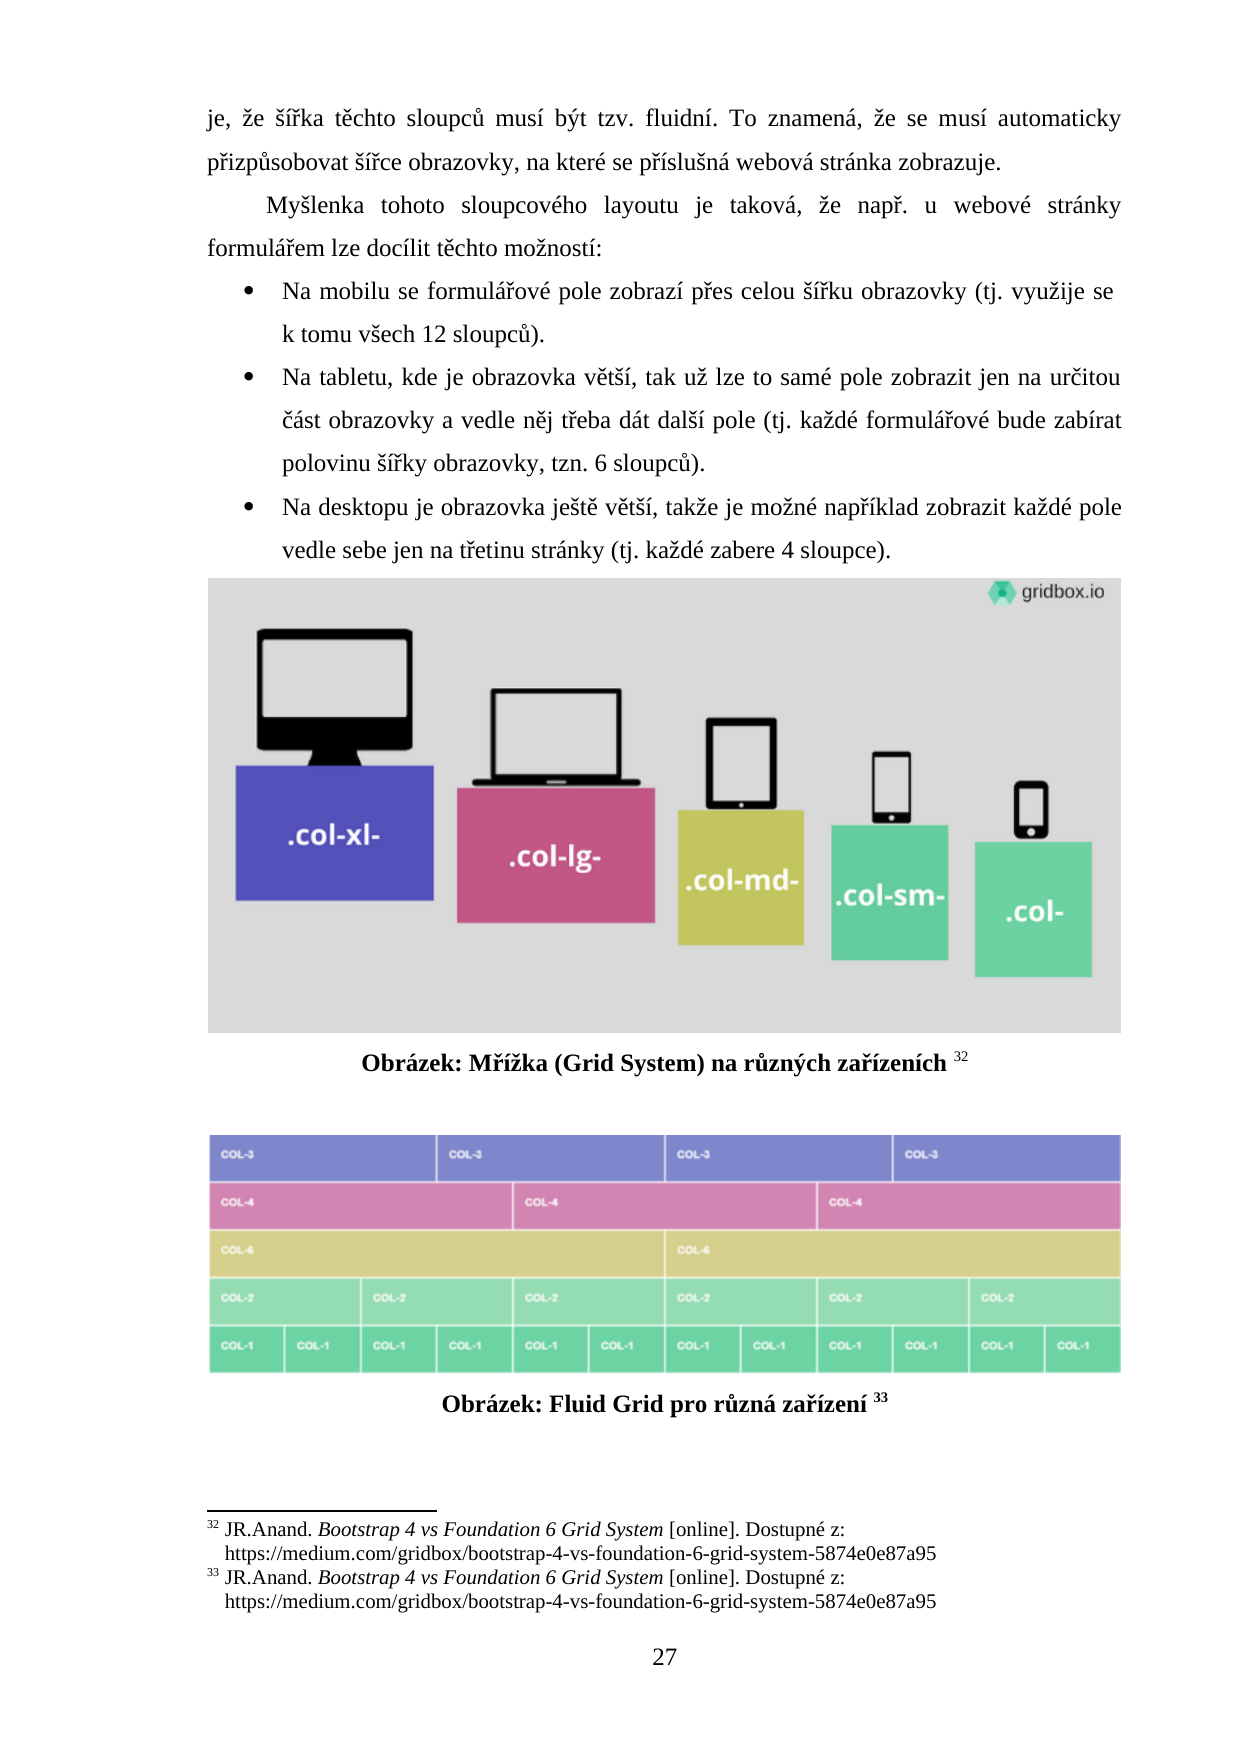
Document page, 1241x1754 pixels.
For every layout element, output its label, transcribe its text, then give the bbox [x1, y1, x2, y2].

list Na tabletu, kde je obrazovka větší, tak už lze to samé pole zobrazit jen na určitou část obrazovky a vedle něj třeba dát další pole (tj. každé formulářové bude zabírat polovinu šířky obrazovky, tzn. 6 sloupců). [244, 362, 1122, 477]
picture [209, 578, 1120, 1033]
text je, že šířka těchto sloupců musí být tzv. fluidní. To znamená, že se musí automaticky přizpůsobovat šířce obrazovky, na které se příslušná webová stránka zobrazuje. [207, 103, 1122, 175]
text Obrázek: Mřížka (Grid System) na různých zařízeních [207, 1033, 1122, 1077]
text Myšlenka tohoto sloupcového layoutu je taková, že např. u webové stránky formulářem lze docílit těchto možností: [207, 190, 1122, 262]
list JR.Anand. Bootstrap 4 vs Foundation 6 Grid System [online]. Dostupné z: https://medium.com/gridbox/bootstrap-4-vs-foundation-6-grid-system-5874e0e87a95 [207, 1517, 1122, 1565]
picture [209, 1135, 1120, 1374]
list Na mobilu se formulářové pole zobrazí přes celou šířku obrazovky (tj. využije se k tomu všech 12 sloupců). [244, 276, 1122, 348]
text Obrázek: Fluid Grid pro různá zařízení [207, 1374, 1122, 1418]
list Na desktopu je obrazovka ještě větší, takže je možné například zobrazit každé pole vedle sebe jen na třetinu stránky (tj. každé zabere 4 sloupce). [244, 492, 1122, 563]
list JR.Anand. Bootstrap 4 vs Foundation 6 Grid System [online]. Dostupné z: https://medium.com/gridbox/bootstrap-4-vs-foundation-6-grid-system-5874e0e87a95 [207, 1565, 1122, 1613]
